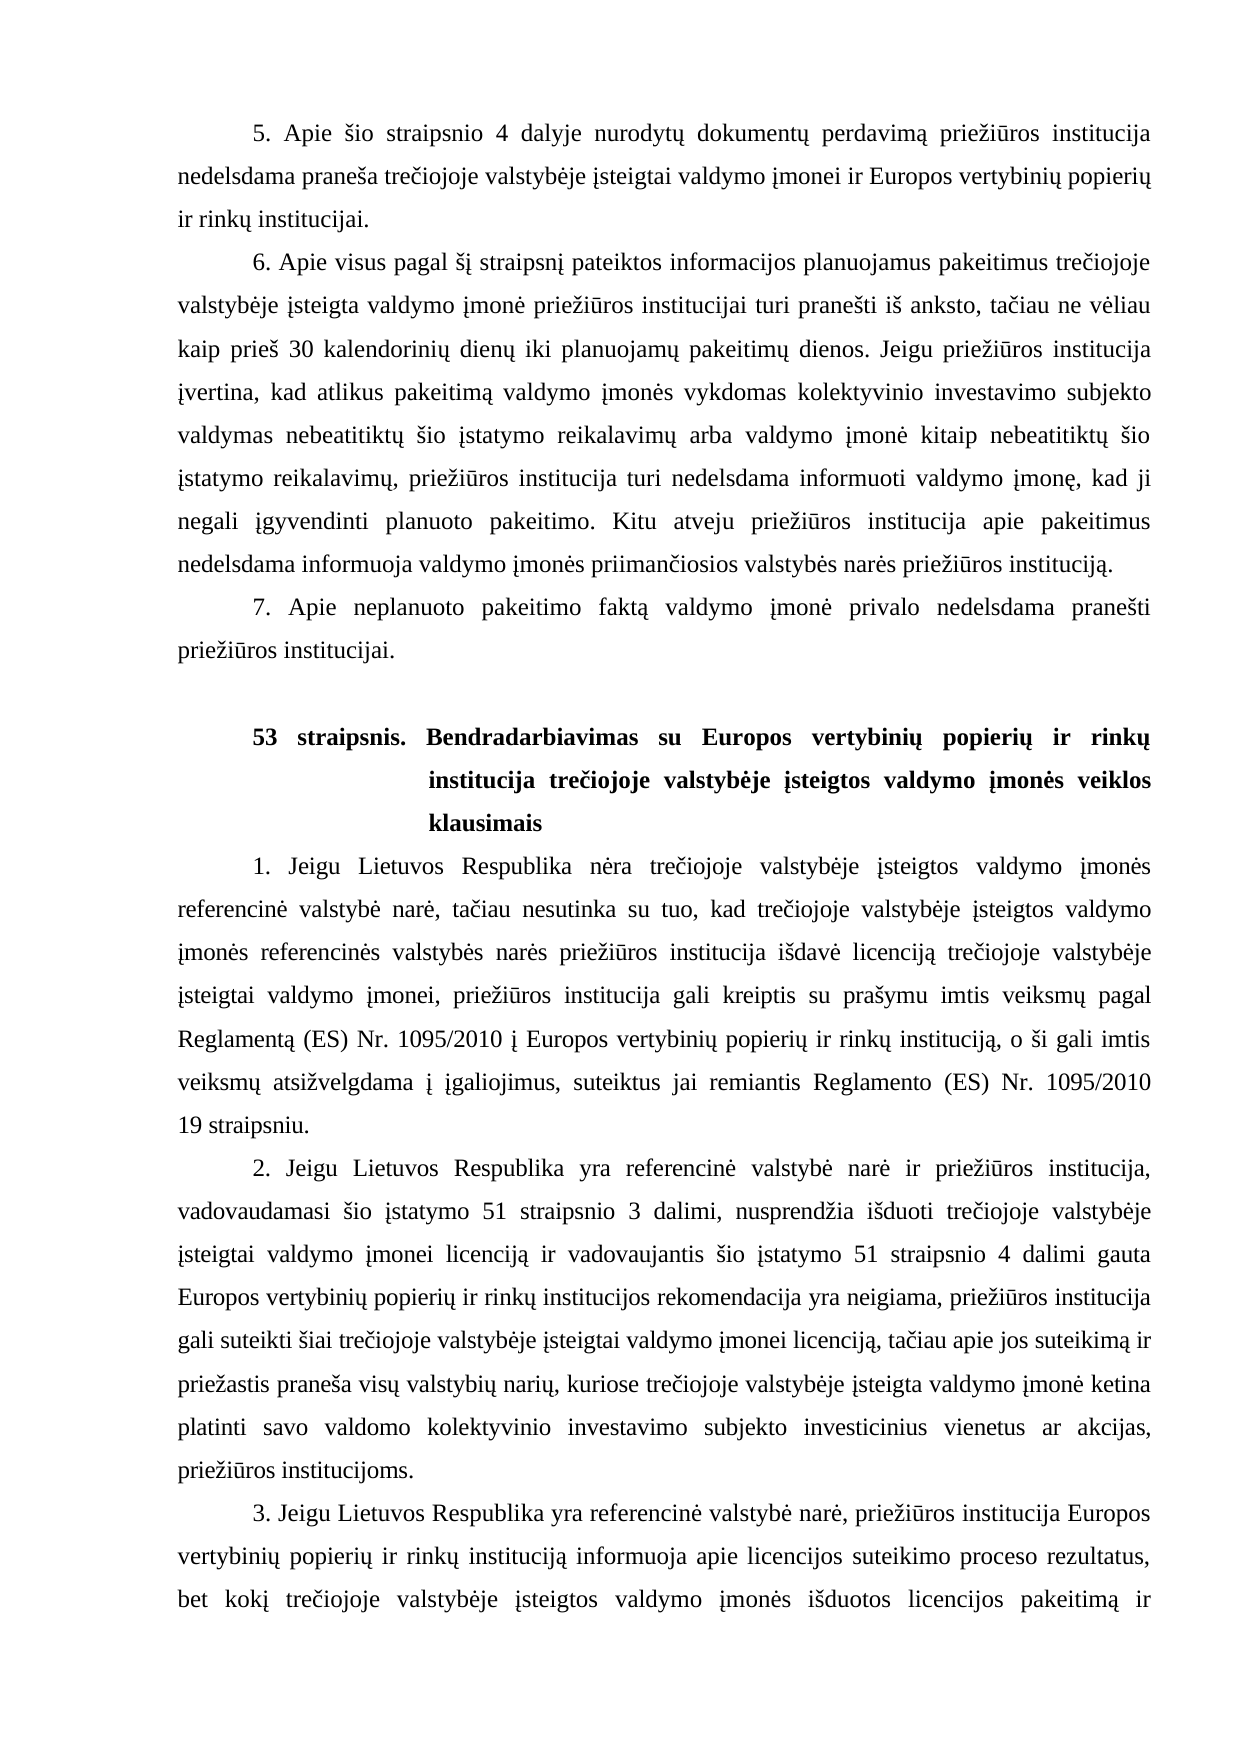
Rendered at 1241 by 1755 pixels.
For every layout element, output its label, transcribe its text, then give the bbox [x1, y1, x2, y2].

text 2. Jeigu Lietuvos Respublika yra referencinė valstybė narė ir priežiūros institucija, vadovaudamasi šio įstatymo 51 straipsnio 3 dalimi, nusprendžia išduoti trečiojoje valstybėje įsteigtai valdymo įmonei licenciją ir vadovaujantis šio įstatymo 51 straipsnio 4 dalimi gauta Europos vertybinių popierių ir rinkų institucijos rekomendacija yra neigiama, priežiūros institucija gali suteikti šiai trečiojoje valstybėje įsteigtai valdymo įmonei licenciją, tačiau apie jos suteikimą ir priežastis praneša visų valstybių narių, kuriose trečiojoje valstybėje įsteigta valdymo įmonė ketina platinti savo valdomo kolektyvinio investavimo subjekto investicinius vienetus ar akcijas, priežiūros institucijoms. [177, 1153, 1152, 1484]
text 3. Jeigu Lietuvos Respublika yra referencinė valstybė narė, priežiūros institucija Europos vertybinių popierių ir rinkų instituciją informuoja apie licencijos suteikimo proceso rezultatus, bet kokį trečiojoje valstybėje įsteigtos valdymo įmonės išduotos licencijos pakeitimą ir [177, 1498, 1152, 1613]
text 6. Apie visus pagal šį straipsnį pateiktos informacijos planuojamus pakeitimus trečiojoje valstybėje įsteigta valdymo įmonė priežiūros institucijai turi pranešti iš anksto, tačiau ne vėliau kaip prieš 30 kalendorinių dienų iki planuojamų pakeitimų dienos. Jeigu priežiūros institucija įvertina, kad atlikus pakeitimą valdymo įmonės vykdomas kolektyvinio investavimo subjekto valdymas nebeatitiktų šio įstatymo reikalavimų arba valdymo įmonė kitaip nebeatitiktų šio įstatymo reikalavimų, priežiūros institucija turi nedelsdama informuoti valdymo įmonę, kad ji negali įgyvendinti planuoto pakeitimo. Kitu atveju priežiūros institucija apie pakeitimus nedelsdama informuoja valdymo įmonės priimančiosios valstybės narės priežiūros instituciją. [177, 247, 1152, 578]
text 53 straipsnis. Bendradarbiavimas su Europos vertybinių popierių ir rinkų institucija trečiojoje valstybėje įsteigtos valdymo įmonės veiklos klausimais [252, 722, 1152, 837]
text 5. Apie šio straipsnio 4 dalyje nurodytų dokumentų perdavimą priežiūros institucija nedelsdama praneša trečiojoje valstybėje įsteigtai valdymo įmonei ir Europos vertybinių popierių ir rinkų institucijai. [177, 118, 1152, 233]
text 7. Apie neplanuoto pakeitimo faktą valdymo įmonė privalo nedelsdama pranešti priežiūros institucijai. [177, 592, 1152, 664]
text 1. Jeigu Lietuvos Respublika nėra trečiojoje valstybėje įsteigtos valdymo įmonės referencinė valstybė narė, tačiau nesutinka su tuo, kad trečiojoje valstybėje įsteigtos valdymo įmonės referencinės valstybės narės priežiūros institucija išdavė licenciją trečiojoje valstybėje įsteigtai valdymo įmonei, priežiūros institucija gali kreiptis su prašymu imtis veiksmų pagal Reglamentą (ES) Nr. 1095/2010 į Europos vertybinių popierių ir rinkų instituciją, o ši gali imtis veiksmų atsižvelgdama į įgaliojimus, suteiktus jai remiantis Reglamento (ES) Nr. 1095/2010 19 straipsniu. [177, 851, 1152, 1139]
